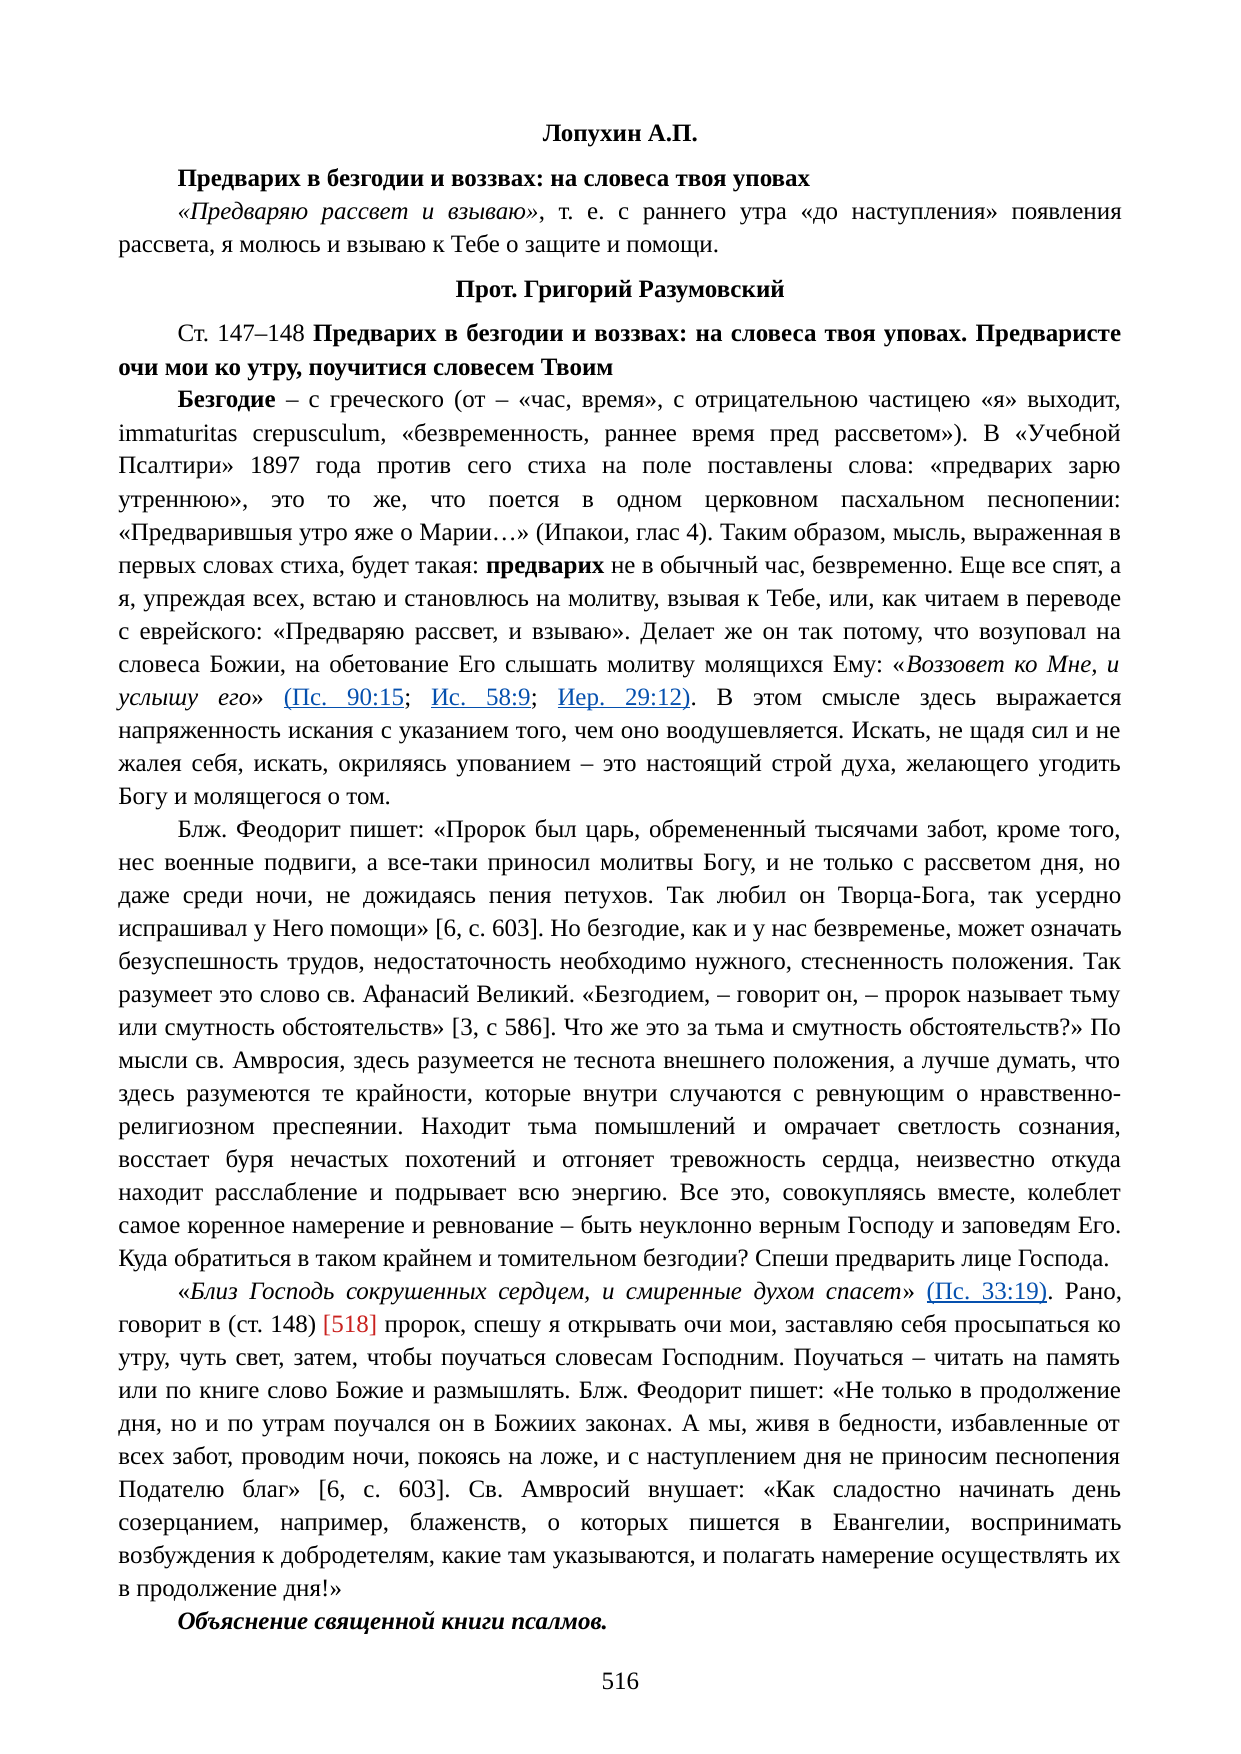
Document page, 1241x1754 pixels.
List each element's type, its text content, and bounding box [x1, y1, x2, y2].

text Ст. 147–148 Предварих в безгодии и воззвах: на словеса твоя уповах. Предваристе очи мои ко утру, поучитися словесем Твоим [118, 318, 1122, 380]
text Предварих в безгодии и воззвах: на словеса твоя уповах [118, 163, 1122, 192]
text «Близ Господь сокрушенных сердцем, и смиренные духом спасет» (Пс. 33:19). Рано, говорит в (ст. 148) [518] пророк, спешу я открывать очи мои, заставляю себя просыпаться ко утру, чуть свет, затем, чтобы поучаться словесам Господним. Поучаться – читать на память или по книге слово Божие и размышлять. Блж. Феодорит пишет: «Не только в продолжение дня, но и по утрам поучался он в Божиих законах. А мы, живя в бедности, избавленные от всех забот, проводим ночи, покоясь на ложе, и с наступлением дня не приносим песнопения Подателю благ» [6, с. 603]. Св. Амвросий внушает: «Как сладостно начинать день созерцанием, например, блаженств, о которых пишется в Евангелии, воспринимать возбуждения к добродетелям, какие там указываются, и полагать намерение осуществлять их в продолжение дня!» [118, 1276, 1122, 1602]
text Безгодие – с греческого (от – «час, время», с отрицательною частицею «я» выходит, immaturitas crepusculum, «безвременность, раннее время пред рассветом»). В «Учебной Псалтири» 1897 года против сего стиха на поле поставлены слова: «предварих зарю утреннюю», это то же, что поется в одном церковном пасхальном песнопении: «Предварившыя утро яже о Марии…» (Ипакои, глас 4). Таким образом, мысль, выраженная в первых словах стиха, будет такая: предварих не в обычный час, безвременно. Еще все спят, а я, упреждая всех, встаю и становлюсь на молитву, взывая к Тебе, или, как читаем в переводе с еврейского: «Предваряю рассвет, и взываю». Делает же он так потому, что возуповал на словеса Божии, на обетование Его слышать молитву молящихся Ему: «Воззовет ко Мне, и услышу его» (Пс. 90:15; Ис. 58:9; Иер. 29:12). В этом смысле здесь выражается напряженность искания с указанием того, чем оно воодушевляется. Искать, не щадя сил и не жалея себя, искать, окриляясь упованием – это настоящий строй духа, желающего угодить Богу и молящегося о том. [118, 384, 1122, 809]
subtitle Лопухин А.П. [118, 118, 1122, 147]
text Блж. Феодорит пишет: «Пророк был царь, обремененный тысячами забот, кроме того, нес военные подвиги, а все-таки приносил молитвы Богу, и не только с рассветом дня, но даже среди ночи, не дожидаясь пения петухов. Так любил он Творца-Бога, так усердно испрашивал у Него помощи» [6, с. 603]. Но безгодие, как и у нас безвременье, может означать безуспешность трудов, недостаточность необходимо нужного, стесненность положения. Так разумеет это слово св. Афанасий Великий. «Безгодием, – говорит он, – пророк называет тьму или смутность обстоятельств» [3, с 586]. Что же это за тьма и смутность обстоятельств?» По мысли св. Амвросия, здесь разумеется не теснота внешнего положения, а лучше думать, что здесь разумеются те крайности, которые внутри случаются с ревнующим о нравственно-религиозном преспеянии. Находит тьма помышлений и омрачает светлость сознания, восстает буря нечастых похотений и отгоняет тревожность сердца, неизвестно откуда находит расслабление и подрывает всю энергию. Все это, совокупляясь вместе, колеблет самое коренное намерение и ревнование – быть неуклонно верным Господу и заповедям Его. Куда обратиться в таком крайнем и томительном безгодии? Спеши предварить лице Господа. [118, 814, 1122, 1272]
text «Предваряю рассвет и взываю», т. е. с раннего утра «до наступления» появления рассвета, я молюсь и взываю к Тебе о защите и помощи. [118, 196, 1122, 258]
subtitle Прот. Григорий Разумовский [118, 274, 1122, 302]
text Объяснение священной книги псалмов. [118, 1606, 1122, 1635]
